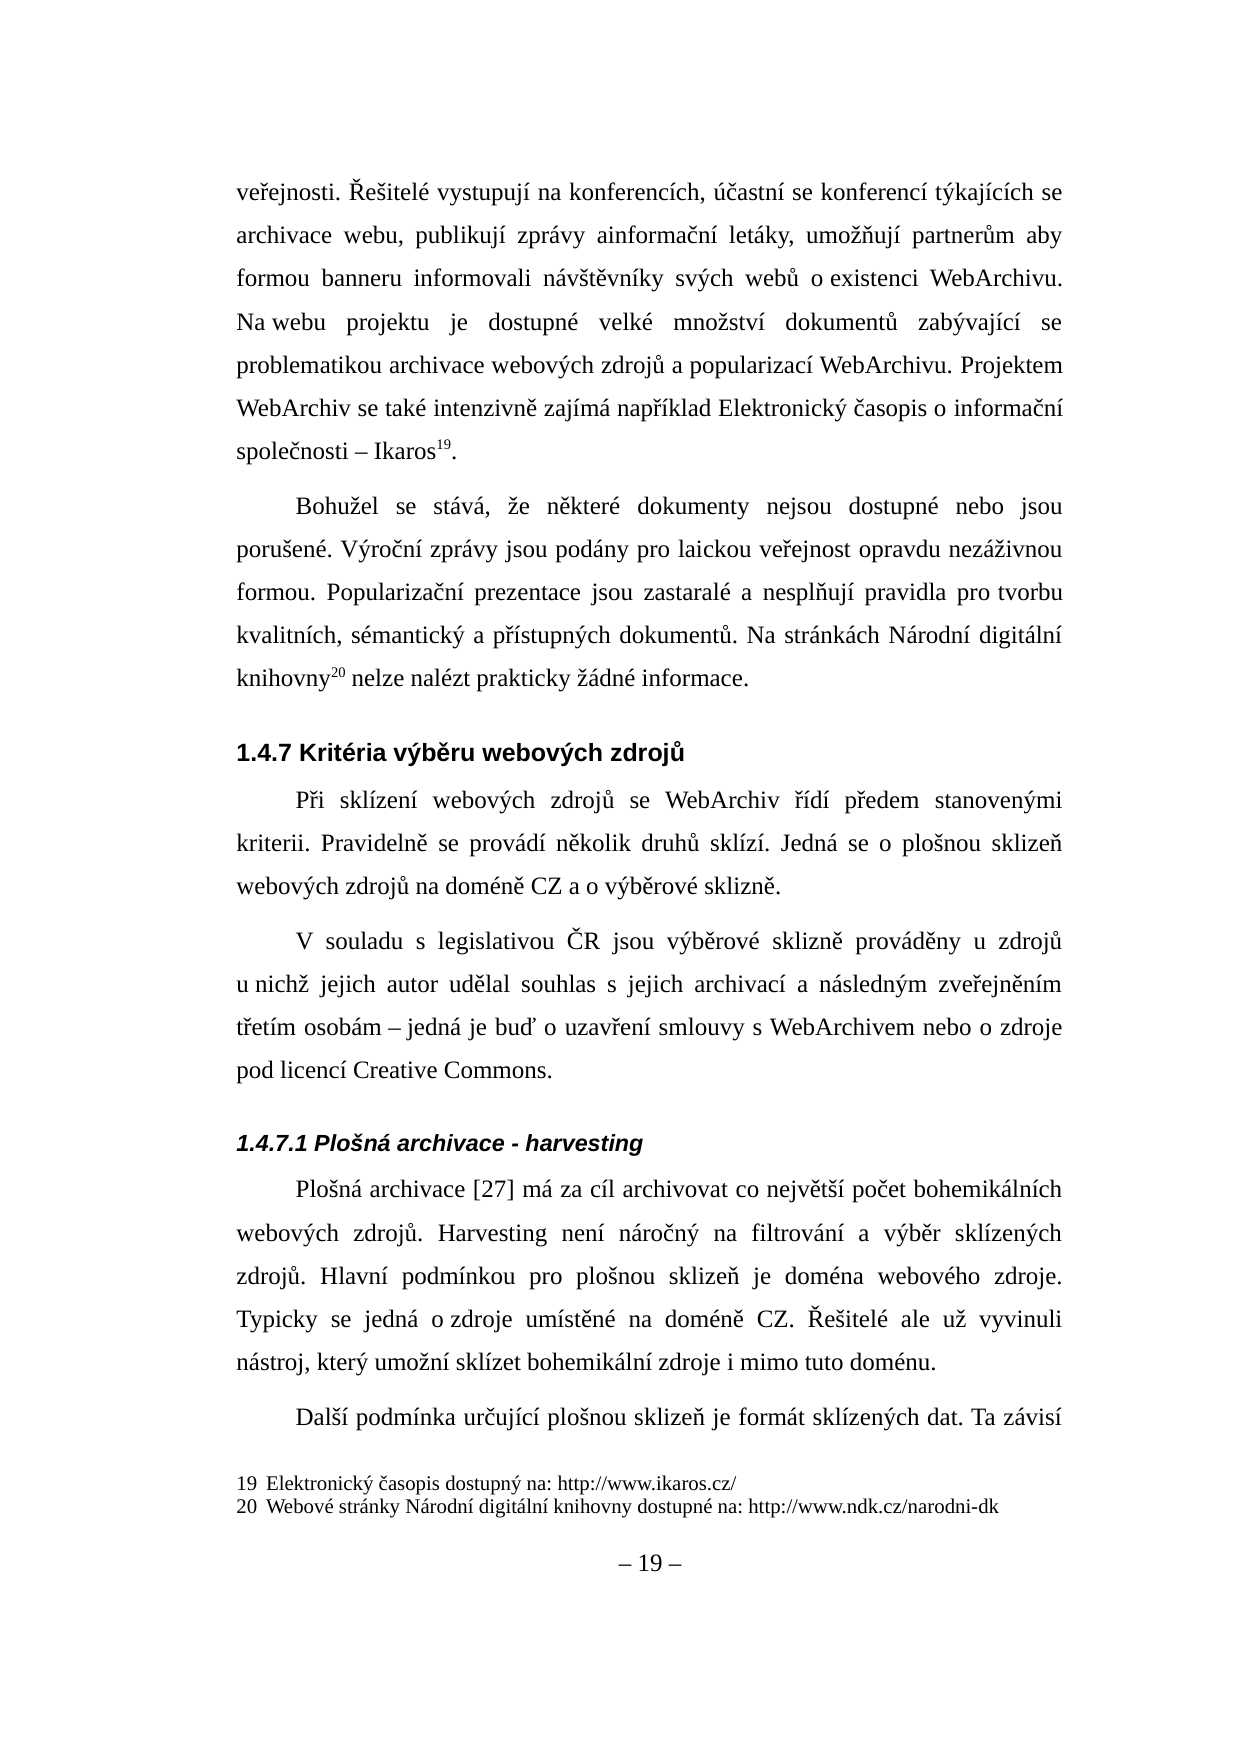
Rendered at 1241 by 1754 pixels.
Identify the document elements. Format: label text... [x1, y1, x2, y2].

text veřejnosti. Řešitelé vystupují na konferencích, účastní se konferencí týkajících se archivace webu, publikují zprávy ainformační letáky, umožňují partnerům aby formou banneru informovali návštěvníky svých webů o existenci WebArchivu. Na webu projektu je dostupné velké množství dokumentů zabývající se problematikou archivace webových zdrojů a popularizací WebArchivu. Projektem WebArchiv se také intenzivně zajímá například Elektronický časopis o informační společnosti – Ikaros. [236, 177, 1063, 465]
subtitle 1.4.7 Kritéria výběru webových zdrojů [236, 737, 1063, 766]
text Při sklízení webových zdrojů se WebArchiv řídí předem stanovenými kriterii. Pravidelně se provádí několik druhů sklízí. Jedná se o plošnou sklizeň webových zdrojů na doméně CZ a o výběrové sklizně. [236, 785, 1063, 900]
text Další podmínka určující plošnou sklizeň je formát sklízených dat. Ta závisí [236, 1402, 1063, 1431]
text Bohužel se stává, že některé dokumenty nejsou dostupné nebo jsou porušené. Výroční zprávy jsou podány pro laickou veřejnost opravdu nezáživnou formou. Popularizační prezentace jsou zastaralé a nesplňují pravidla pro tvorbu kvalitních, sémantický a přístupných dokumentů. Na stránkách Národní digitální knihovny nelze nalézt prakticky žádné informace. [236, 491, 1063, 692]
text V souladu s legislativou ČR jsou výběrové sklizně prováděny u zdrojů u nichž jejich autor udělal souhlas s jejich archivací a následným zveřejněním třetím osobám – jedná je buď o uzavření smlouvy s WebArchivem nebo o zdroje pod licencí Creative Commons. [236, 926, 1063, 1084]
text Plošná archivace [27] má za cíl archivovat co největší počet bohemikálních webových zdrojů. Harvesting není náročný na filtrování a výběr sklízených zdrojů. Hlavní podmínkou pro plošnou sklizeň je doména webového zdroje. Typicky se jedná o zdroje umístěné na doméně CZ. Řešitelé ale už vyvinuli nástroj, který umožní sklízet bohemikální zdroje i mimo tuto doménu. [236, 1174, 1063, 1376]
subtitle 1.4.7.1 Plošná archivace - harvesting [236, 1129, 1063, 1156]
text Webové stránky Národní digitální knihovny dostupné na: http://www.ndk.cz/narodni-dk [236, 1494, 1063, 1518]
text Elektronický časopis dostupný na: http://www.ikaros.cz/ [236, 1470, 1063, 1494]
